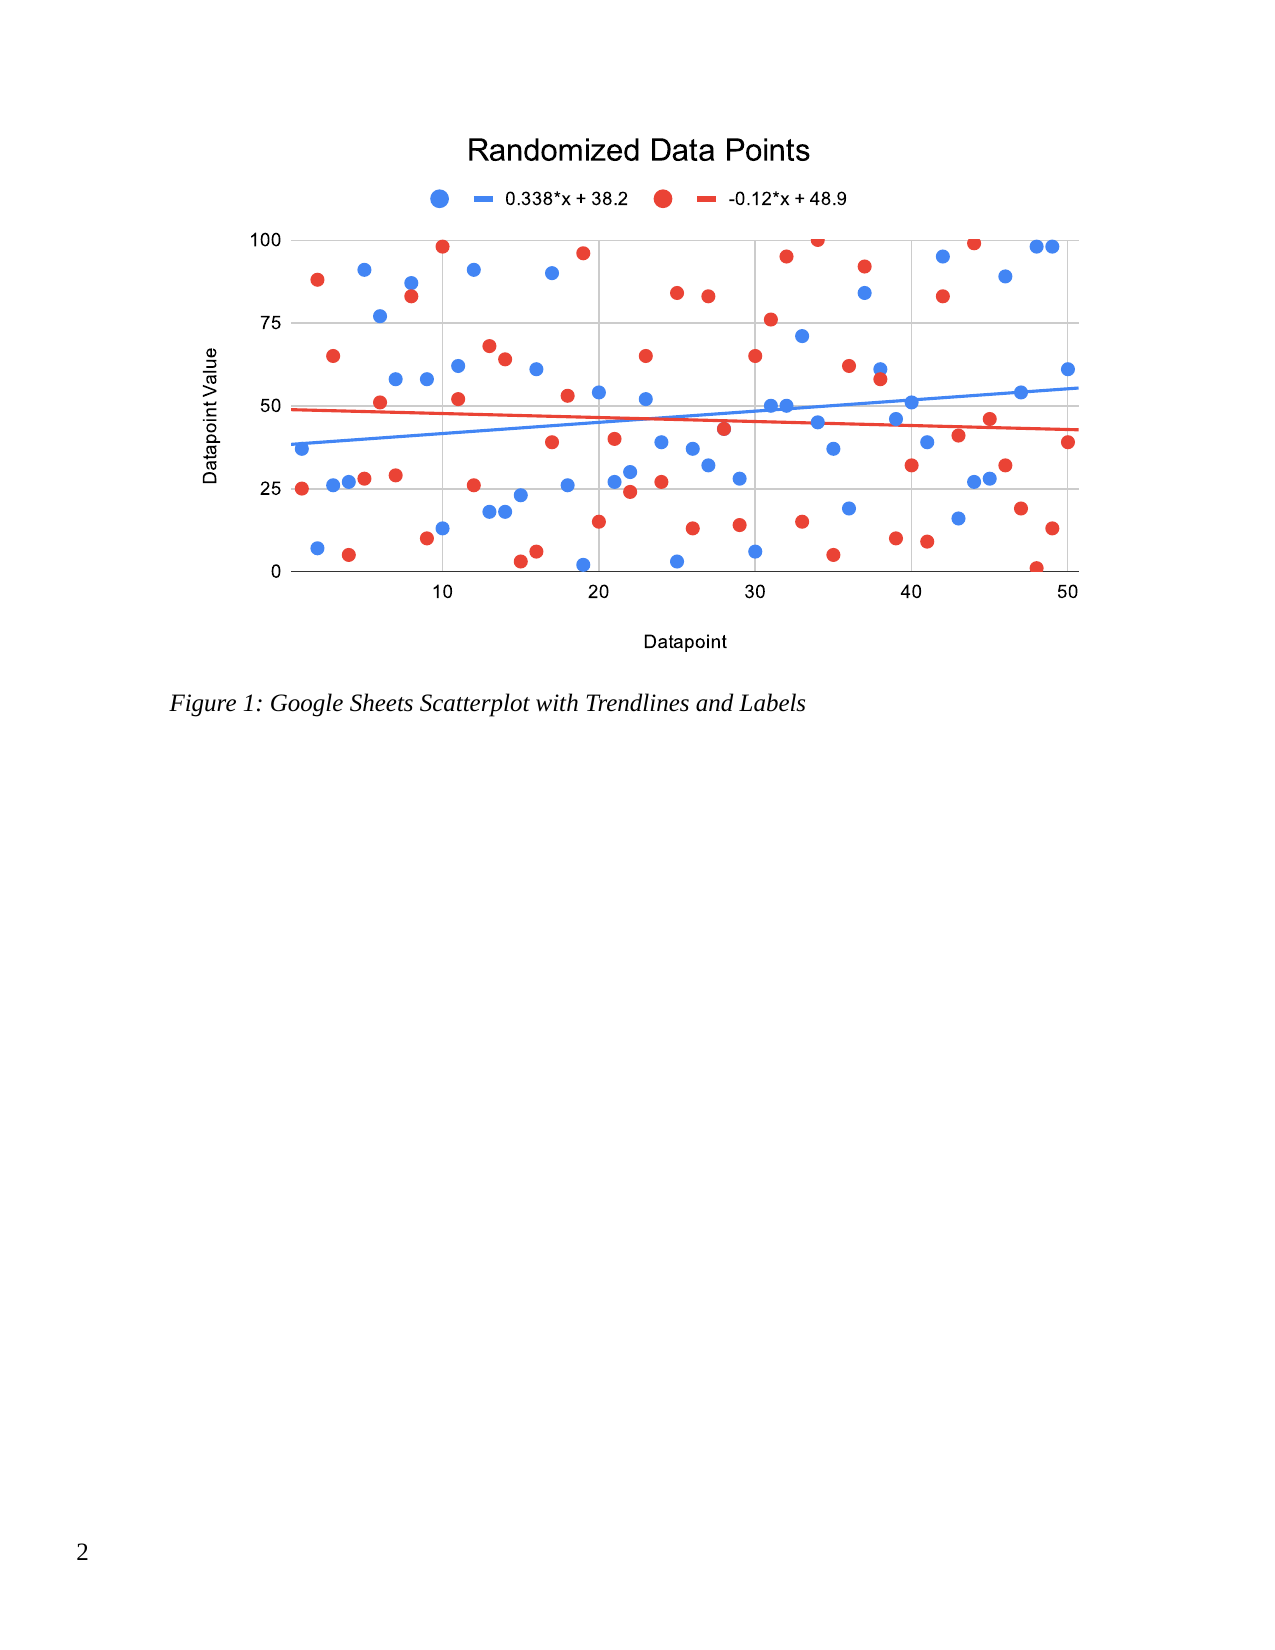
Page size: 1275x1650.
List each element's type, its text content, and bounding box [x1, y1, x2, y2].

text Figure 1: Google Sheets Scatterplot with Trendlines and Labels [169, 101, 1108, 717]
